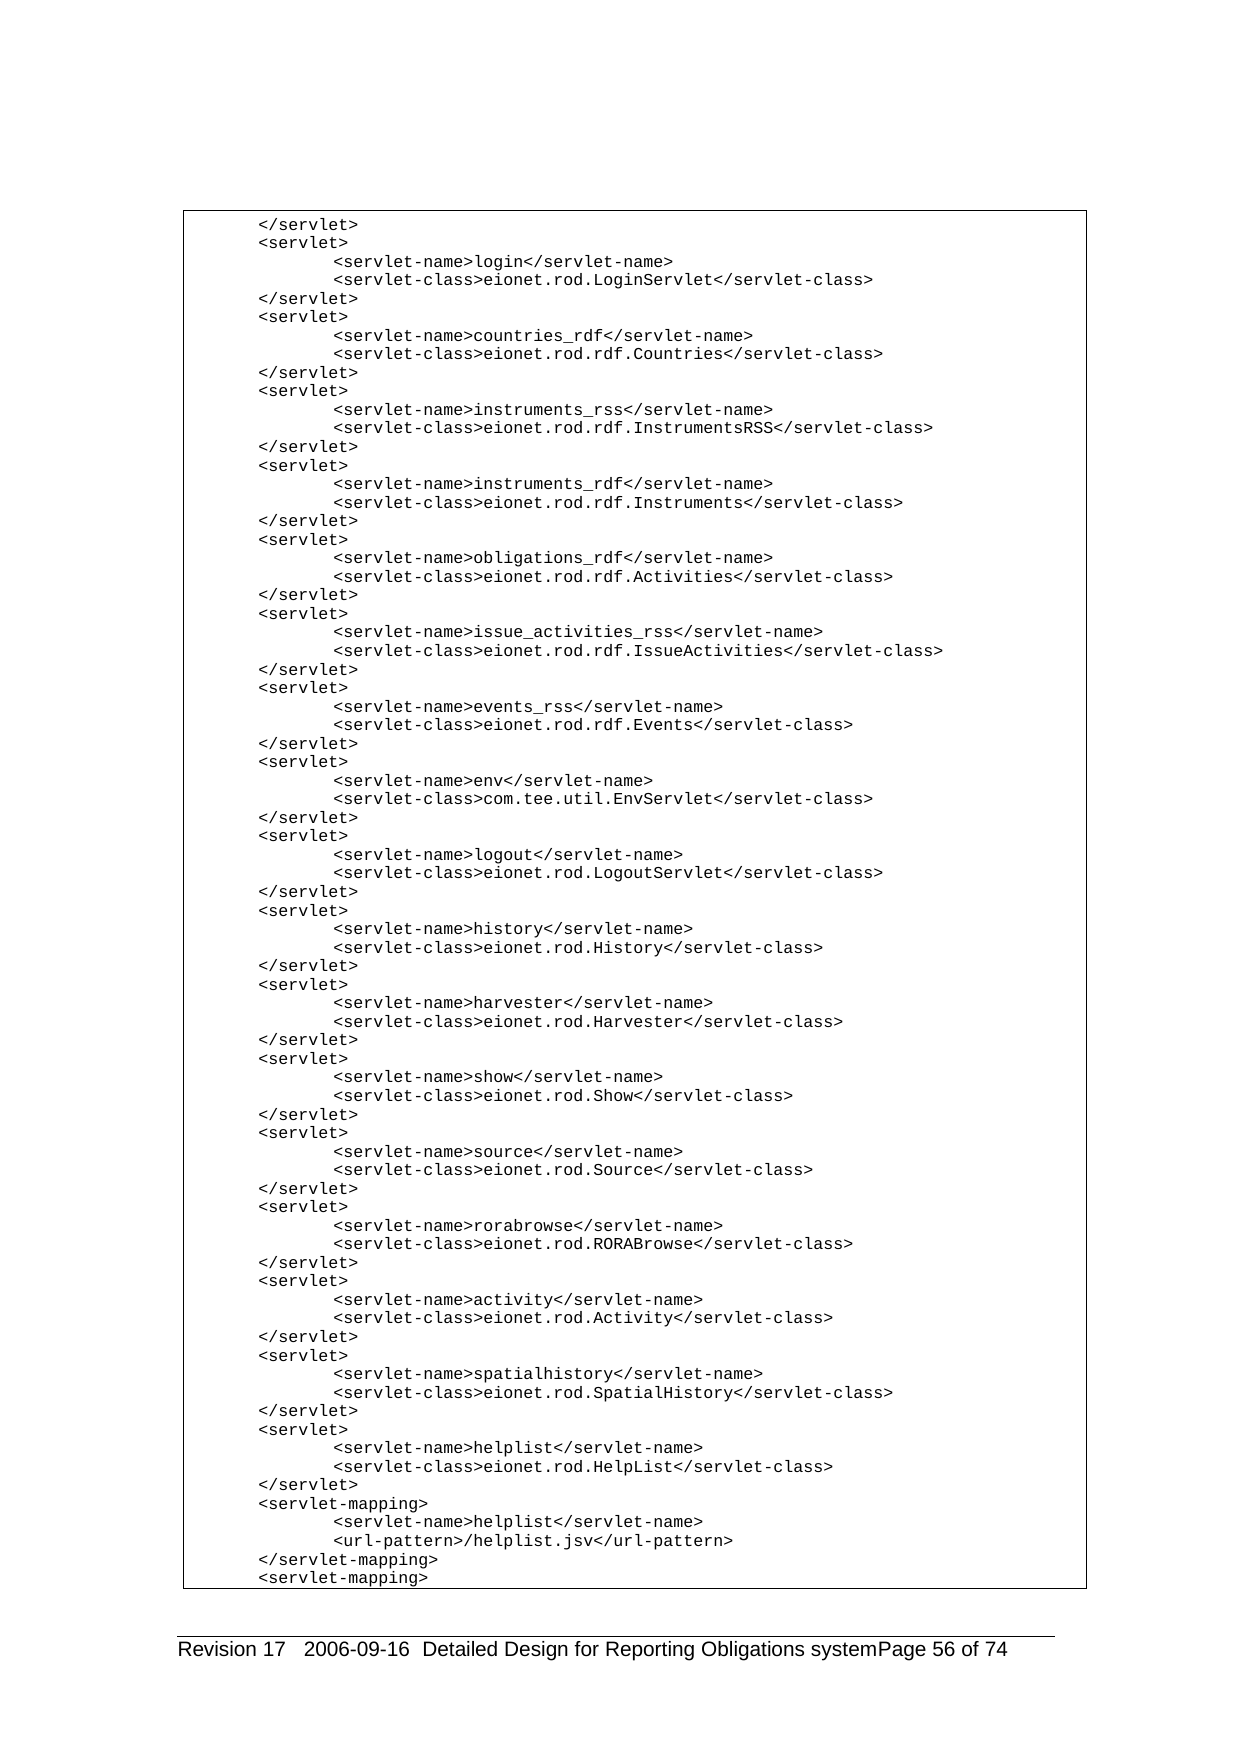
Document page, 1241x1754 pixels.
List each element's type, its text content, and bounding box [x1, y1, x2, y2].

text <servlet-class>eionet.rod.RORABrowse</servlet-class> [184, 1230, 1086, 1249]
text </servlet> [184, 1174, 1086, 1193]
text <servlet-class>eionet.rod.rdf.InstrumentsRSS</servlet-class> [184, 414, 1086, 433]
text <servlet-name>issue_activities_rss</servlet-name> [184, 618, 1086, 637]
text </servlet> [184, 433, 1086, 451]
text <servlet-class>eionet.rod.Show</servlet-class> [184, 1082, 1086, 1100]
text </servlet> [184, 284, 1086, 303]
text </servlet> [184, 1100, 1086, 1119]
text <servlet-name>countries_rdf</servlet-name> [184, 322, 1086, 340]
text <servlet> [184, 229, 1086, 247]
text <servlet-name>login</servlet-name> [184, 247, 1086, 266]
text <servlet-name>activity</servlet-name> [184, 1286, 1086, 1304]
text <servlet> [184, 674, 1086, 692]
text </servlet> [184, 581, 1086, 600]
text </servlet> [184, 507, 1086, 526]
text <servlet-name>rorabrowse</servlet-name> [184, 1212, 1086, 1230]
text <servlet> [184, 1045, 1086, 1063]
text </servlet> [184, 1471, 1086, 1490]
text <servlet-name>env</servlet-name> [184, 767, 1086, 785]
text <servlet-class>eionet.rod.rdf.Instruments</servlet-class> [184, 488, 1086, 507]
text </servlet> [184, 1397, 1086, 1416]
text <servlet-class>eionet.rod.History</servlet-class> [184, 933, 1086, 952]
text </servlet> [184, 1323, 1086, 1341]
text <servlet-name>spatialhistory</servlet-name> [184, 1360, 1086, 1378]
text <servlet> [184, 896, 1086, 915]
text <servlet-class>eionet.rod.SpatialHistory</servlet-class> [184, 1378, 1086, 1397]
text </servlet> [184, 211, 1086, 229]
text <servlet> [184, 1341, 1086, 1360]
text <servlet> [184, 1119, 1086, 1137]
text </servlet> [184, 1026, 1086, 1045]
text <servlet-name>events_rss</servlet-name> [184, 692, 1086, 711]
text </servlet> [184, 878, 1086, 896]
text </servlet-mapping> [184, 1545, 1086, 1564]
text <servlet-name>instruments_rss</servlet-name> [184, 396, 1086, 414]
text <servlet> [184, 971, 1086, 989]
text <servlet-class>eionet.rod.rdf.Countries</servlet-class> [184, 340, 1086, 359]
text <servlet-class>eionet.rod.LoginServlet</servlet-class> [184, 266, 1086, 284]
text <servlet-name>obligations_rdf</servlet-name> [184, 544, 1086, 563]
text <servlet-name>show</servlet-name> [184, 1063, 1086, 1082]
text <servlet-class>eionet.rod.rdf.Activities</servlet-class> [184, 563, 1086, 581]
text <servlet> [184, 1267, 1086, 1286]
text </servlet> [184, 1249, 1086, 1267]
text <servlet> [184, 600, 1086, 618]
text <servlet-name>helplist</servlet-name> [184, 1508, 1086, 1527]
text </servlet> [184, 359, 1086, 377]
text <servlet> [184, 1193, 1086, 1212]
text <servlet-name>instruments_rdf</servlet-name> [184, 470, 1086, 488]
text <servlet-class>com.tee.util.EnvServlet</servlet-class> [184, 785, 1086, 804]
text <servlet> [184, 748, 1086, 767]
text <servlet> [184, 822, 1086, 841]
text <servlet-mapping> [184, 1490, 1086, 1508]
text <servlet-name>history</servlet-name> [184, 915, 1086, 933]
text <servlet-name>source</servlet-name> [184, 1137, 1086, 1156]
text <servlet> [184, 377, 1086, 396]
text <servlet-class>eionet.rod.Activity</servlet-class> [184, 1304, 1086, 1323]
text </servlet> [184, 804, 1086, 822]
text </servlet> [184, 655, 1086, 674]
text <servlet-class>eionet.rod.rdf.Events</servlet-class> [184, 711, 1086, 729]
text <servlet-class>eionet.rod.LogoutServlet</servlet-class> [184, 859, 1086, 878]
text <servlet-class>eionet.rod.rdf.IssueActivities</servlet-class> [184, 637, 1086, 655]
text <servlet> [184, 526, 1086, 544]
text <servlet-name>logout</servlet-name> [184, 841, 1086, 859]
text </servlet> [184, 729, 1086, 748]
text <servlet-name>helplist</servlet-name> [184, 1434, 1086, 1453]
text <servlet-class>eionet.rod.Source</servlet-class> [184, 1156, 1086, 1174]
text <url-pattern>/helplist.jsv</url-pattern> [184, 1527, 1086, 1545]
text <servlet-class>eionet.rod.Harvester</servlet-class> [184, 1008, 1086, 1026]
text <servlet> [184, 303, 1086, 322]
text <servlet> [184, 451, 1086, 470]
text </servlet> [184, 952, 1086, 971]
text <servlet-class>eionet.rod.HelpList</servlet-class> [184, 1453, 1086, 1471]
text <servlet-mapping> [184, 1564, 1086, 1588]
text <servlet> [184, 1416, 1086, 1434]
text <servlet-name>harvester</servlet-name> [184, 989, 1086, 1008]
